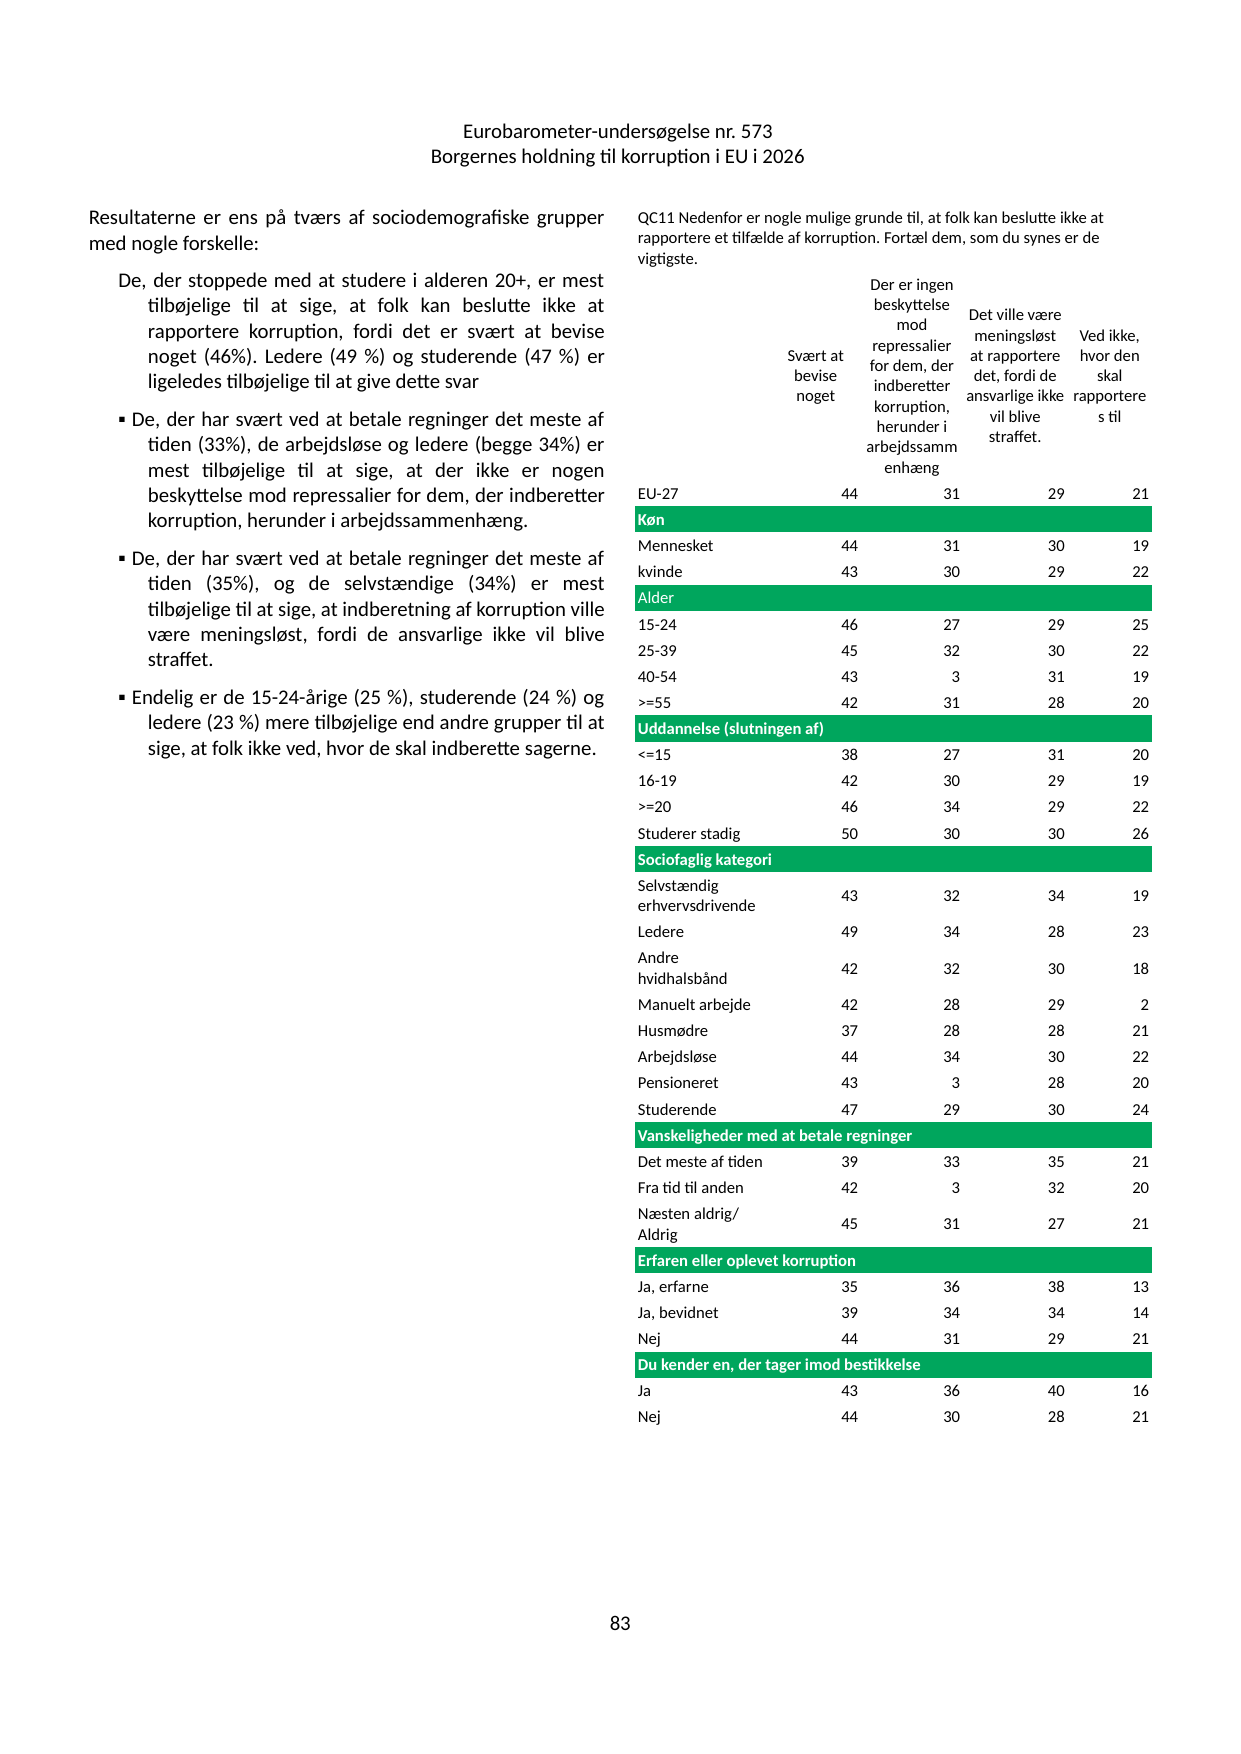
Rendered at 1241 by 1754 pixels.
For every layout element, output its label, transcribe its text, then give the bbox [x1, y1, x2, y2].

table_cell 30 [963, 820, 1067, 846]
table_cell 20 [1068, 689, 1152, 715]
table_cell 34 [861, 794, 963, 820]
table_cell 42 [770, 945, 861, 991]
table_cell 28 [861, 1018, 963, 1044]
table_cell 22 [1068, 559, 1152, 585]
table_cell 22 [1068, 637, 1152, 663]
text Resultaterne er ens på tværs af sociodemografiske grupper med nogle forskelle: [88, 204, 605, 255]
table_cell 29 [963, 794, 1067, 820]
text De, der stoppede med at studere i alderen 20+, er mest tilbøjelige til at sige, at folk kan beslutte ikke at rapportere korruption, fordi det er svært at bevise noget (46%). Ledere (49 %) og studerende (47 %) er ligeledes tilbøjelige til at give dette svar [118, 267, 605, 394]
table_cell Uddannelse (slutningen af) [635, 715, 1152, 742]
table_cell 34 [963, 872, 1067, 919]
table_cell 30 [963, 637, 1067, 663]
table_cell Mennesket [635, 533, 770, 558]
table_cell 31 [861, 689, 963, 715]
table_header QC11 Nedenfor er nogle mulige grunde til, at folk kan beslutte ikke at rapportere et tilfælde af korruption. Fortæl dem, som du synes er de vigtigste. [635, 204, 1152, 271]
table_cell 49 [770, 919, 861, 945]
table_cell 21 [1068, 1148, 1152, 1174]
table_cell 45 [770, 637, 861, 663]
table_cell 25 [1068, 611, 1152, 637]
table_cell 34 [963, 1299, 1067, 1325]
table_cell 30 [861, 820, 963, 846]
table_cell kvinde [635, 559, 770, 585]
table_cell 32 [861, 945, 963, 991]
table_cell 43 [770, 1378, 861, 1404]
table_cell 36 [861, 1378, 963, 1404]
table_cell 44 [770, 533, 861, 558]
table_cell Der er ingen beskyttelse mod repressalier for dem, der indberetter korruption, herunder i arbejdssammenhæng [861, 271, 963, 480]
table_cell 47 [770, 1096, 861, 1122]
table_cell 44 [770, 1044, 861, 1070]
table_cell 31 [861, 1201, 963, 1247]
table_cell Ledere [635, 919, 770, 945]
table_cell 40-54 [635, 663, 770, 689]
table_cell 29 [963, 991, 1067, 1017]
table_cell 20 [1068, 1070, 1152, 1096]
table_cell <=15 [635, 742, 770, 768]
table_cell 29 [963, 480, 1067, 506]
table_cell 38 [963, 1273, 1067, 1299]
table_cell 15-24 [635, 611, 770, 637]
table_cell 21 [1068, 480, 1152, 506]
table_cell 35 [963, 1148, 1067, 1174]
table_cell 36 [861, 1273, 963, 1299]
table_cell Det ville være meningsløst at rapportere det, fordi de ansvarlige ikke vil blive straffet. [963, 271, 1067, 480]
table_cell 3 [861, 663, 963, 689]
table_cell [635, 271, 770, 480]
table_cell Svært at bevise noget [770, 271, 861, 480]
table_cell Nej [635, 1404, 770, 1430]
table_cell Ja, erfarne [635, 1273, 770, 1299]
table_cell Pensioneret [635, 1070, 770, 1096]
table_cell 40 [963, 1378, 1067, 1404]
table_cell 3 [861, 1070, 963, 1096]
table_cell 32 [861, 637, 963, 663]
table_cell 22 [1068, 794, 1152, 820]
table_cell 28 [861, 991, 963, 1017]
table_cell 21 [1068, 1404, 1152, 1430]
table_cell Det meste af tiden [635, 1148, 770, 1174]
table_cell Næsten aldrig/ Aldrig [635, 1201, 770, 1247]
table_cell 30 [861, 1404, 963, 1430]
table_cell EU-27 [635, 480, 770, 506]
table_cell 45 [770, 1201, 861, 1247]
table_cell Erfaren eller oplevet korruption [635, 1247, 1152, 1273]
table_cell 18 [1068, 945, 1152, 991]
table_cell 31 [963, 742, 1067, 768]
table_cell 19 [1068, 872, 1152, 919]
table_cell Andre hvidhalsbånd [635, 945, 770, 991]
table_cell 22 [1068, 1044, 1152, 1070]
table_cell 46 [770, 611, 861, 637]
table_cell 28 [963, 1070, 1067, 1096]
table_cell 20 [1068, 742, 1152, 768]
table_cell 28 [963, 1404, 1067, 1430]
table_cell 46 [770, 794, 861, 820]
table_cell 43 [770, 1070, 861, 1096]
table_cell 19 [1068, 663, 1152, 689]
table_cell 27 [963, 1201, 1067, 1247]
table_cell Fra tid til anden [635, 1174, 770, 1201]
table_cell 31 [963, 663, 1067, 689]
table_cell Køn [635, 506, 1152, 532]
table_cell 32 [963, 1174, 1067, 1201]
table_cell 27 [861, 611, 963, 637]
table_cell 31 [861, 533, 963, 558]
table_cell 25-39 [635, 637, 770, 663]
table_cell 21 [1068, 1018, 1152, 1044]
text ▪ De, der har svært ved at betale regninger det meste af tiden (33%), de arbejdsløse og ledere (begge 34%) er mest tilbøjelige til at sige, at der ikke er nogen beskyttelse mod repressalier for dem, der indberetter korruption, herunder i arbejdssammenhæng. [118, 406, 605, 533]
table_cell 39 [770, 1148, 861, 1174]
table_cell 21 [1068, 1201, 1152, 1247]
table_cell 32 [861, 872, 963, 919]
table_cell 29 [963, 1325, 1067, 1352]
table_cell 13 [1068, 1273, 1152, 1299]
table_cell >=20 [635, 794, 770, 820]
table_cell 30 [963, 533, 1067, 558]
table_cell 42 [770, 689, 861, 715]
table_cell 44 [770, 1325, 861, 1352]
table_cell 29 [861, 1096, 963, 1122]
table_cell 23 [1068, 919, 1152, 945]
table_cell 30 [861, 559, 963, 585]
table_cell 31 [861, 1325, 963, 1352]
table_cell 34 [861, 1299, 963, 1325]
table_cell 16-19 [635, 768, 770, 794]
table_cell 19 [1068, 768, 1152, 794]
table_cell Manuelt arbejde [635, 991, 770, 1017]
table_cell 2 [1068, 991, 1152, 1017]
table_cell 29 [963, 559, 1067, 585]
table_cell 38 [770, 742, 861, 768]
table_cell 28 [963, 1018, 1067, 1044]
table_cell Selvstændig erhvervsdrivende [635, 872, 770, 919]
table_cell Arbejdsløse [635, 1044, 770, 1070]
table_cell 42 [770, 768, 861, 794]
text ▪ De, der har svært ved at betale regninger det meste af tiden (35%), og de selvstændige (34%) er mest tilbøjelige til at sige, at indberetning af korruption ville være meningsløst, fordi de ansvarlige ikke vil blive straffet. [118, 545, 605, 672]
table_cell 35 [770, 1273, 861, 1299]
table_cell 30 [963, 1044, 1067, 1070]
table_cell 44 [770, 480, 861, 506]
table_cell 28 [963, 919, 1067, 945]
text ▪ Endelig er de 15-24-årige (25 %), studerende (24 %) og ledere (23 %) mere tilbøjelige end andre grupper til at sige, at folk ikke ved, hvor de skal indberette sagerne. [118, 684, 605, 760]
table_cell Husmødre [635, 1018, 770, 1044]
table_cell 42 [770, 1174, 861, 1201]
table_cell 33 [861, 1148, 963, 1174]
table_cell 34 [861, 1044, 963, 1070]
table_cell 31 [861, 480, 963, 506]
table_cell Ved ikke, hvor den skal rapporteres til [1068, 271, 1152, 480]
table_cell 27 [861, 742, 963, 768]
table_cell 37 [770, 1018, 861, 1044]
table_cell 16 [1068, 1378, 1152, 1404]
table_cell 50 [770, 820, 861, 846]
table_cell Vanskeligheder med at betale regninger [635, 1122, 1152, 1148]
table_cell Ja, bevidnet [635, 1299, 770, 1325]
table_cell 43 [770, 663, 861, 689]
table_cell 21 [1068, 1325, 1152, 1352]
table_cell Alder [635, 585, 1152, 611]
table_cell 39 [770, 1299, 861, 1325]
table_cell 43 [770, 559, 861, 585]
table_cell 26 [1068, 820, 1152, 846]
table_cell Nej [635, 1325, 770, 1352]
table_cell Sociofaglig kategori [635, 846, 1152, 872]
table_cell Ja [635, 1378, 770, 1404]
table_cell 29 [963, 768, 1067, 794]
table_cell 30 [963, 945, 1067, 991]
table_cell 30 [963, 1096, 1067, 1122]
table_cell 42 [770, 991, 861, 1017]
table_cell Studerer stadig [635, 820, 770, 846]
table_cell 29 [963, 611, 1067, 637]
table_cell 20 [1068, 1174, 1152, 1201]
table_cell 14 [1068, 1299, 1152, 1325]
table_cell 28 [963, 689, 1067, 715]
table_cell 43 [770, 872, 861, 919]
table_cell 3 [861, 1174, 963, 1201]
table_cell 34 [861, 919, 963, 945]
table_cell 19 [1068, 533, 1152, 558]
table_cell >=55 [635, 689, 770, 715]
table_cell Studerende [635, 1096, 770, 1122]
table_cell Du kender en, der tager imod bestikkelse [635, 1352, 1152, 1378]
table_cell 30 [861, 768, 963, 794]
table_cell 24 [1068, 1096, 1152, 1122]
table_cell 44 [770, 1404, 861, 1430]
